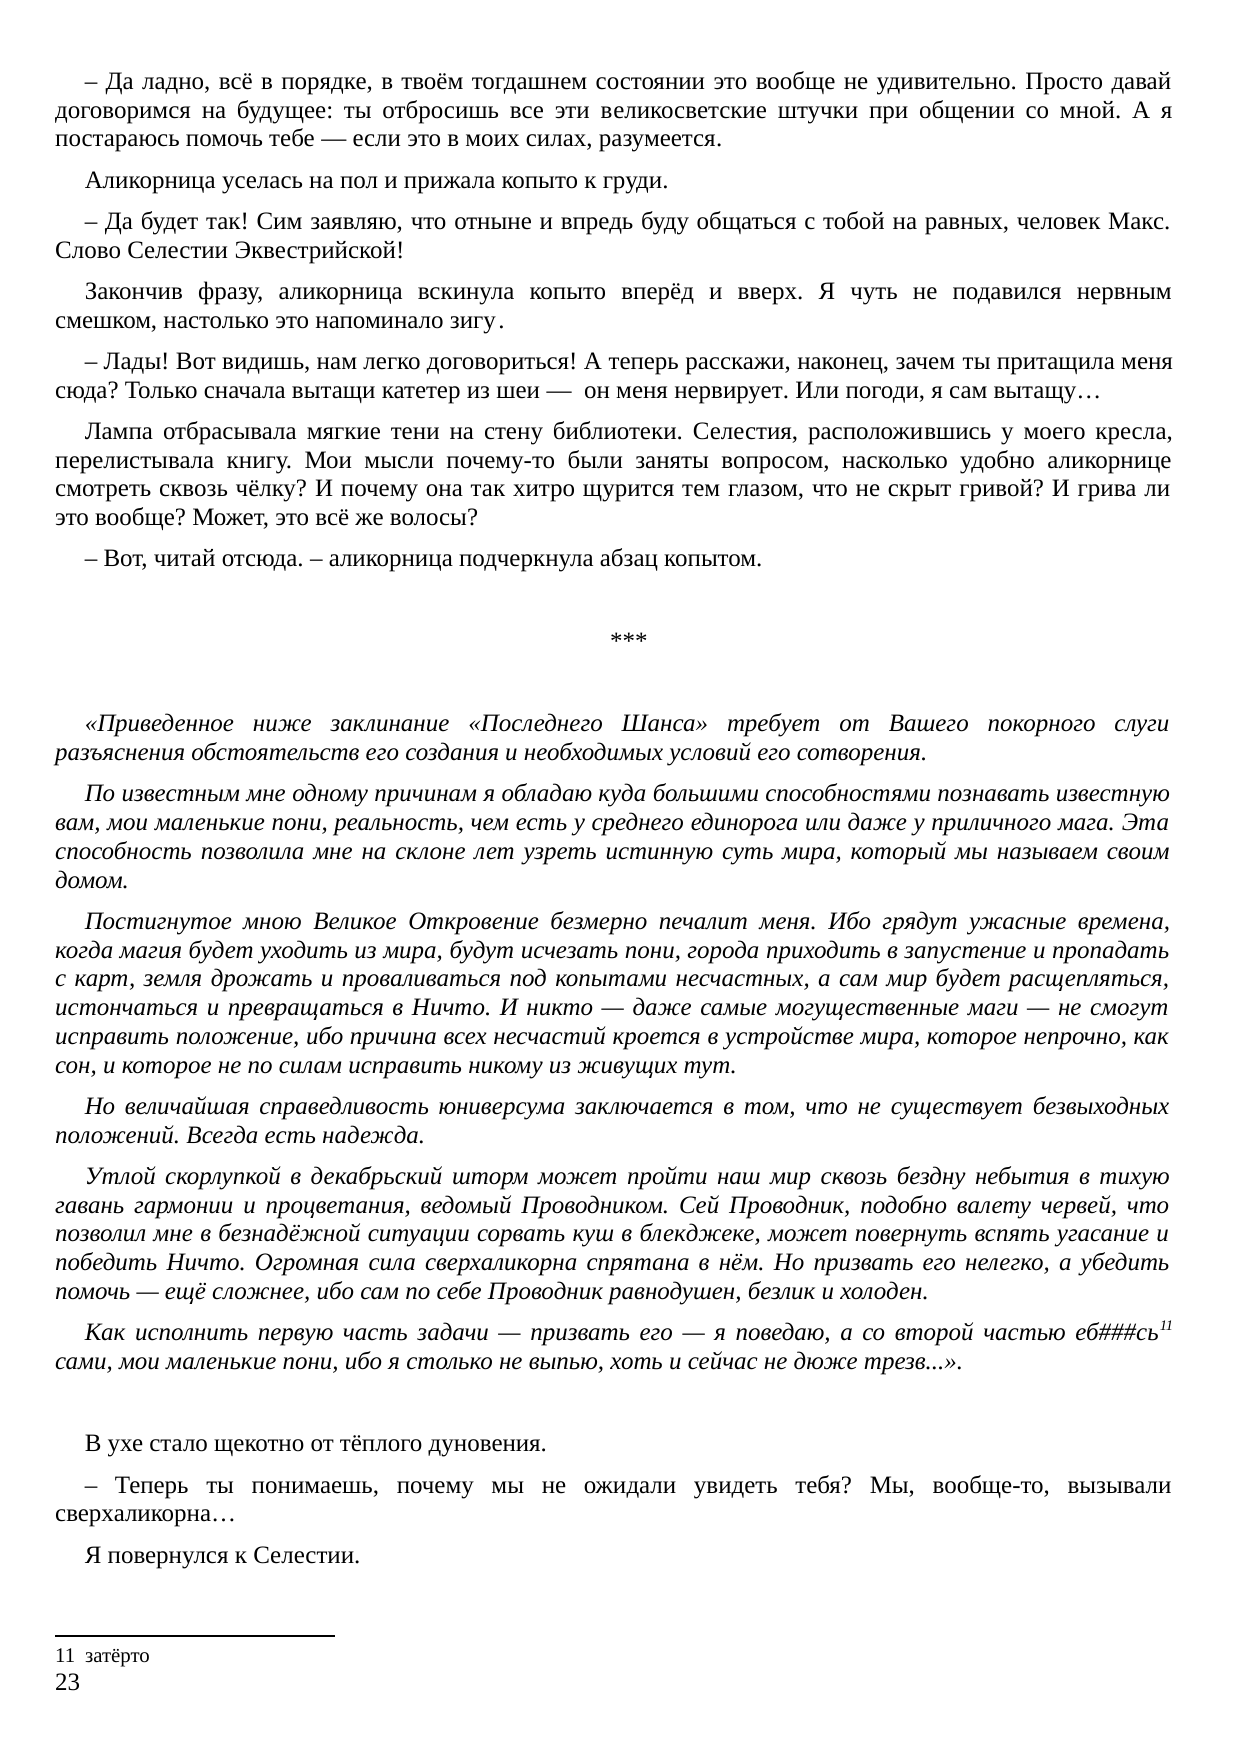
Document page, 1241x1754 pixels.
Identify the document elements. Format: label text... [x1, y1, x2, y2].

text В ухе стало щекотно от тёплого дуновения. [55, 1428, 1173, 1457]
text – Да ладно, всё в порядке, в твоём тогдашнем состоянии это вообще не удивительно. Просто давай договоримся на будущее: ты отбросишь все эти великосветские штучки при общении со мной. А я постараюсь помочь тебе — если это в моих силах, разумеется. [55, 66, 1173, 152]
text Но величайшая справедливость юниверсума заключается в том, что не существует безвыходных положений. Всегда есть надежда. [55, 1091, 1173, 1148]
text Я повернулся к Селестии. [55, 1540, 1173, 1568]
text Постигнутое мною Великое Откровение безмерно печалит меня. Ибо грядут ужасные времена, когда магия будет уходить из мира, будут исчезать пони, города приходить в запустение и пропадать с карт, земля дрожать и проваливаться под копытами несчастных, а сам мир будет расщепляться, истончаться и превращаться в Ничто. И никто — даже самые могущественные маги — не смогут исправить положение, ибо причина всех несчастий кроется в устройстве мира, которое непрочно, как сон, и которое не по силам исправить никому из живущих тут. [55, 906, 1173, 1078]
text По известным мне одному причинам я обладаю куда большими способностями познавать известную вам, мои маленькие пони, реальность, чем есть у среднего единорога или даже у приличного мага. Эта способность позволила мне на склоне лет узреть истинную суть мира, который мы называем своим домом. [55, 778, 1173, 893]
text Как исполнить первую часть задачи — призвать его — я поведаю, а со второй частью еб###сь сами, мои маленькие пони, ибо я столько не выпью, хоть и сейчас не дюже трезв...». [55, 1317, 1173, 1375]
text – Теперь ты понимаешь, почему мы не ожидали увидеть тебя? Мы, вообще-то, вызывали сверхаликорна… [55, 1470, 1173, 1527]
text Аликорница уселась на пол и прижала копыто к груди. [55, 165, 1173, 193]
text – Лады! Вот видишь, нам легко договориться! А теперь расскажи, наконец, зачем ты притащила меня сюда? Только сначала вытащи катетер из шеи — он меня нервирует. Или погоди, я сам вытащу… [55, 346, 1173, 403]
text *** [55, 626, 1173, 655]
text – Вот, читай отсюда. – аликорница подчеркнула абзац копытом. [55, 543, 1173, 572]
text Лампа отбрасывала мягкие тени на стену библиотеки. Селестия, расположившись у моего кресла, перелистывала книгу. Мои мысли почему-то были заняты вопросом, насколько удобно аликорнице смотреть сквозь чёлку? И почему она так хитро щурится тем глазом, что не скрыт гривой? И грива ли это вообще? Может, это всё же волосы? [55, 416, 1173, 531]
text «Приведенное ниже заклинание «Последнего Шанса» требует от Вашего покорного слуги разъяснения обстоятельств его создания и необходимых условий его сотворения. [55, 708, 1173, 766]
text Закончив фразу, аликорница вскинула копыто вперёд и вверх. Я чуть не подавился нервным смешком, настолько это напоминало зигу . [55, 276, 1173, 333]
text – Да будет так! Сим заявляю, что отныне и впредь буду общаться с тобой на равных, человек Макс. Слово Селестии Эквестрийской! [55, 206, 1173, 263]
text Утлой скорлупкой в декабрьский шторм может пройти наш мир сквозь бездну небытия в тихую гавань гармонии и процветания, ведомый Проводником. Сей Проводник, подобно валету червей, что позволил мне в безнадёжной ситуации сорвать куш в блекджеке, может повернуть вспять угасание и победить Ничто. Огромная сила сверхаликорна спрятана в нём. Но призвать его нелегко, а убедить помочь — ещё сложнее, ибо сам по себе Проводник равнодушен, безлик и холоден. [55, 1161, 1173, 1305]
text затёрто [55, 1642, 1173, 1667]
